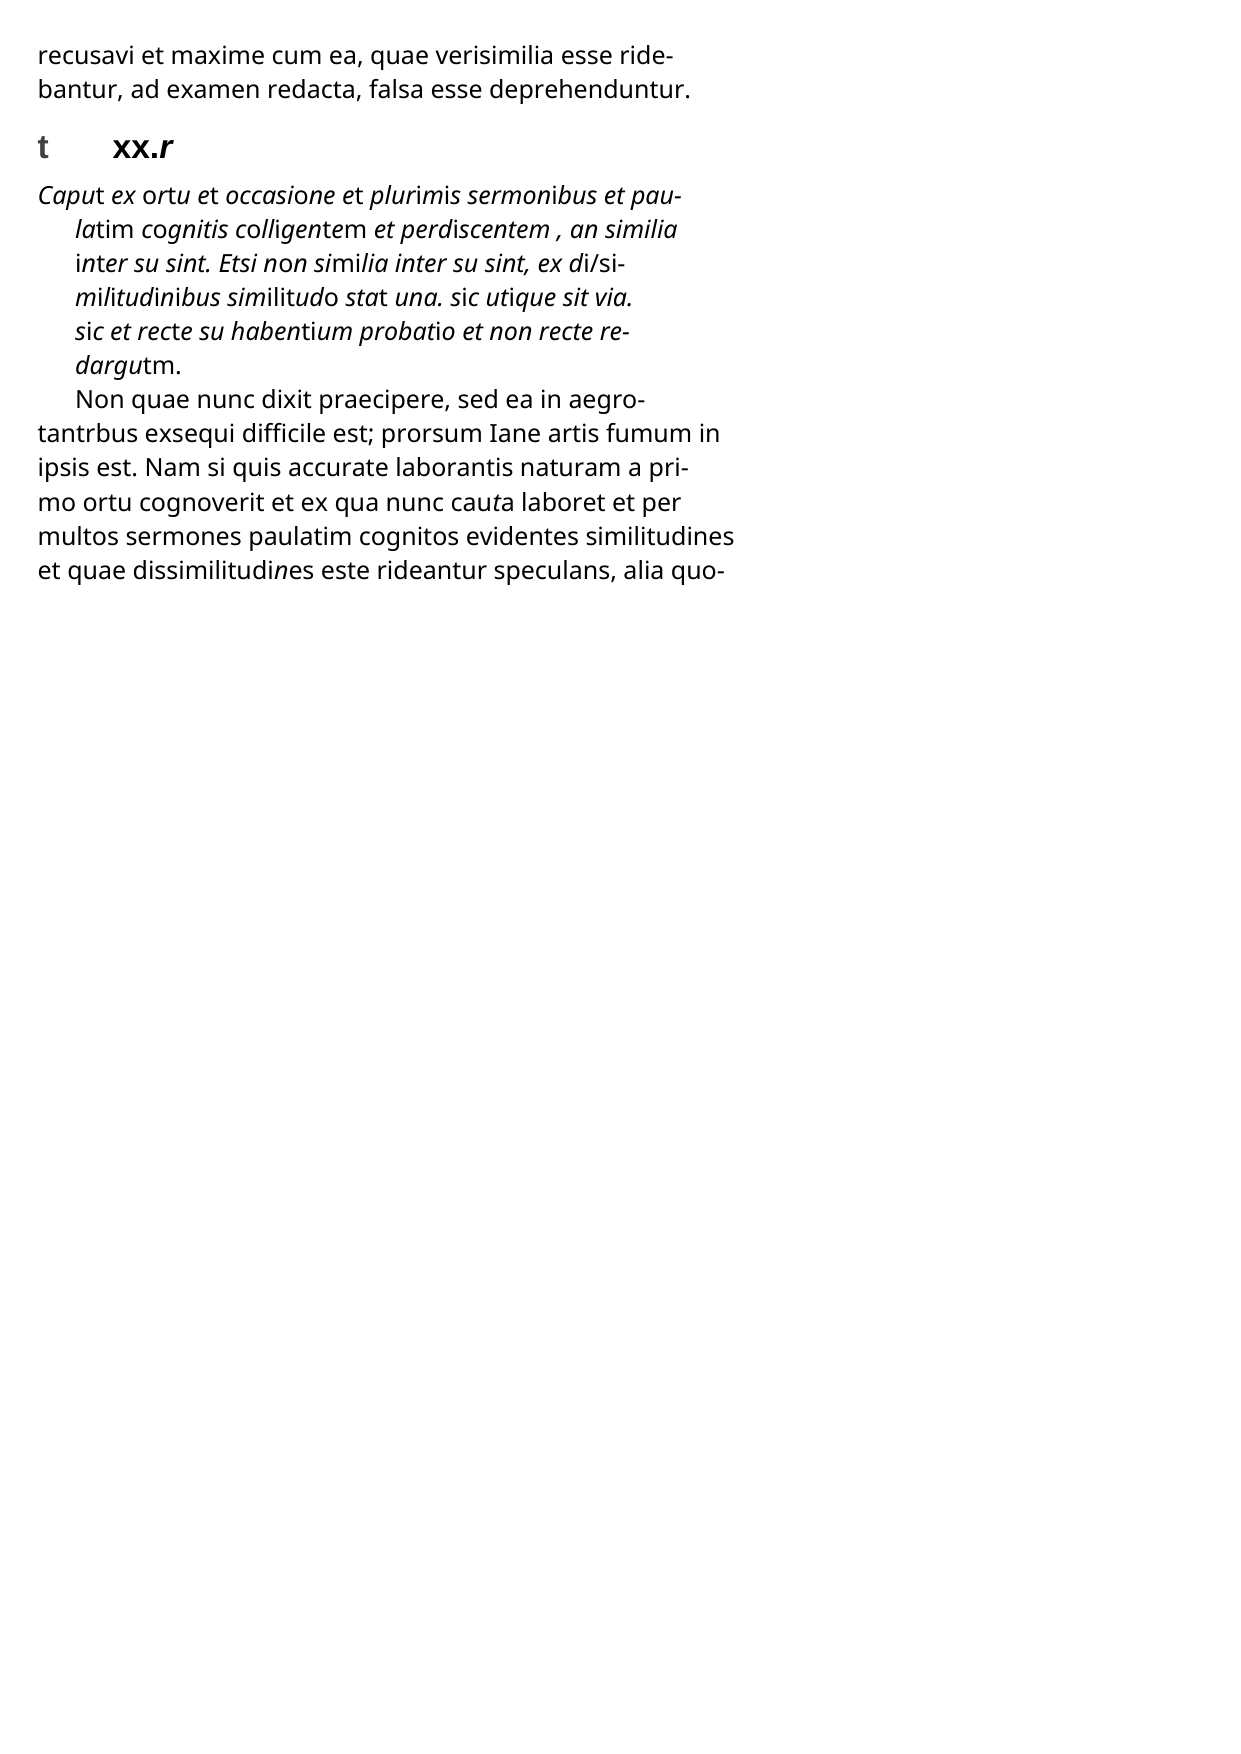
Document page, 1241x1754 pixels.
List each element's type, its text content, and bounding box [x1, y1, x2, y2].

subtitle t xx.r [37, 126, 1203, 165]
text Non quae nunc dixit praecipere, sed ea in aegro- tantrbus exsequi difficile est; prorsum Iane artis fumum in ipsis est. Nam si quis accurate laborantis naturam a pri- mo ortu cognoverit et ex qua nunc cauta laboret et per multos sermones paulatim cognitos evidentes similitudines et quae dissimilitudines este rideantur speculans, alia quo- [37, 382, 1203, 586]
text Caput ex ortu et occasione et plurimis sermonibus et pau- latim cognitis colligentem et perdiscentem , an similia inter su sint. Etsi non similia inter su sint, ex di/si- militudinibus similitudo stat una. sic utique sit via. sic et recte su habentium probatio et non recte re- dargutm. [37, 178, 1203, 382]
text recusavi et maxime cum ea, quae verisimilia esse ride- bantur, ad examen redacta, falsa esse deprehenduntur. [37, 37, 1203, 106]
